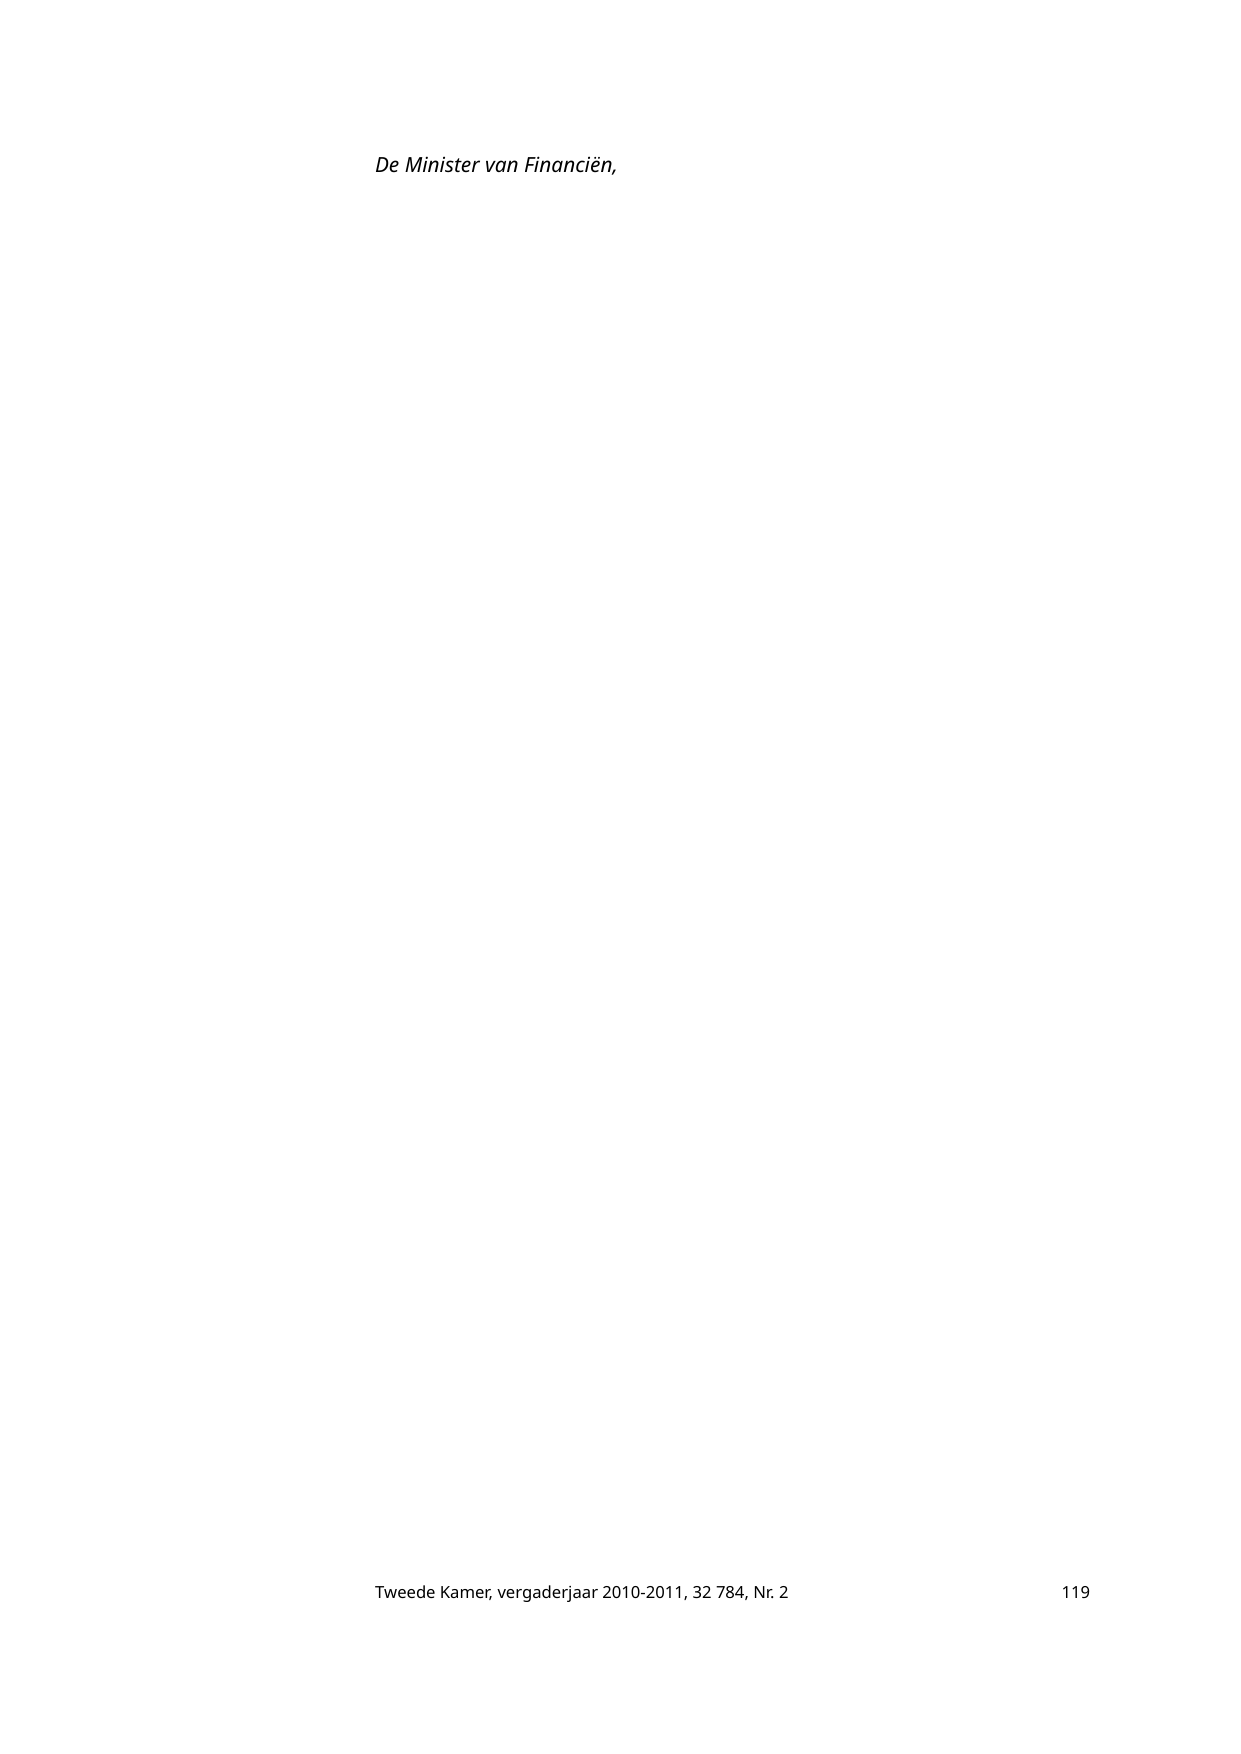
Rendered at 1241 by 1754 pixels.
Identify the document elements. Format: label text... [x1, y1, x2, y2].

text De Minister van Financiën, [375, 150, 1090, 178]
